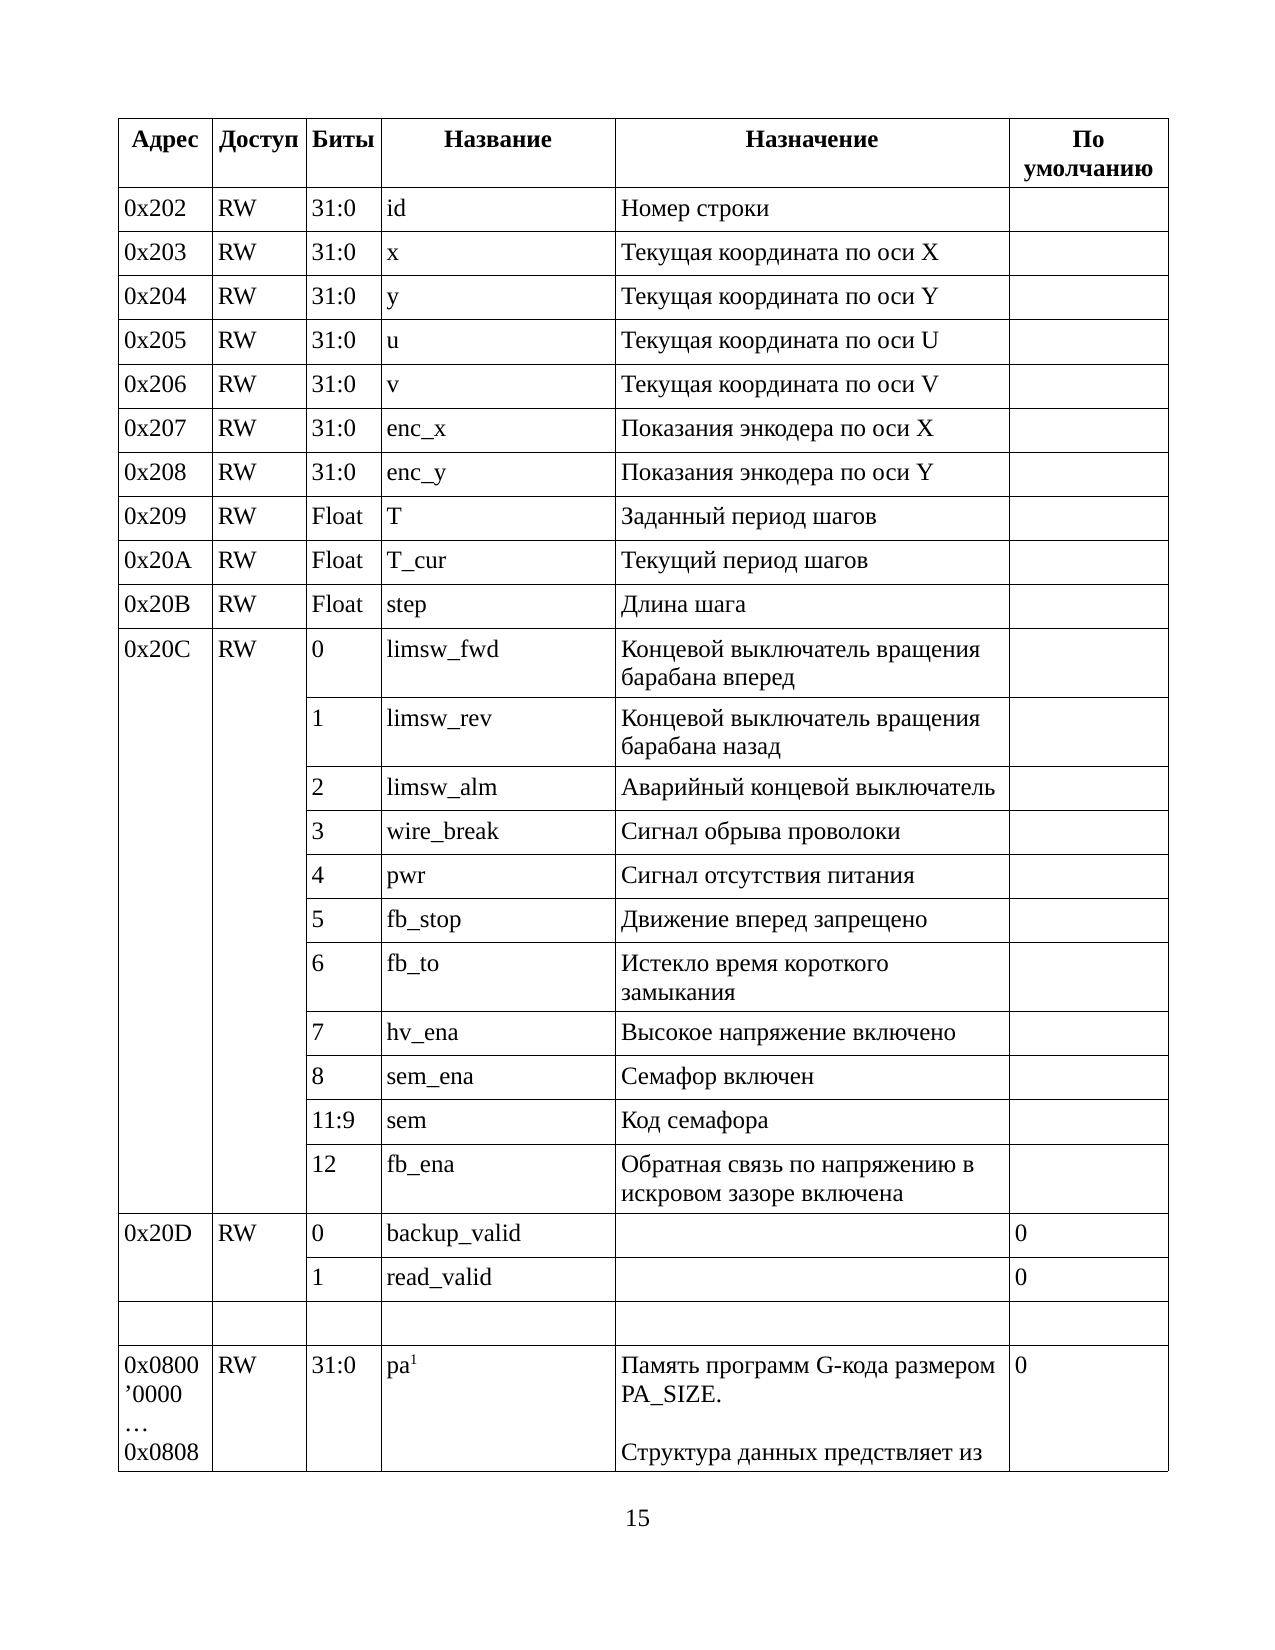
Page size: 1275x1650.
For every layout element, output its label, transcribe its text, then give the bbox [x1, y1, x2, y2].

table_cell Текущая координата по оси U [616, 320, 1009, 363]
table_cell [1010, 943, 1168, 1011]
table_cell [1010, 698, 1168, 766]
table_header Доступ [213, 119, 306, 187]
table_cell Концевой выключатель вращения барабана назад [616, 698, 1009, 766]
table_cell 0x208 [119, 453, 212, 496]
table_cell 31:0 [307, 232, 381, 275]
table_cell [1010, 320, 1168, 363]
table_cell wire_break [382, 811, 615, 854]
table_cell 3 [307, 811, 381, 854]
table_cell 6 [307, 943, 381, 1011]
table_header Название [382, 119, 615, 187]
table_cell RW [213, 276, 306, 319]
table_cell Обратная связь по напряжению в искровом зазоре включена [616, 1145, 1009, 1212]
table_cell [1010, 409, 1168, 452]
table_cell 8 [307, 1056, 381, 1099]
table_cell 0x204 [119, 276, 212, 319]
table_cell [616, 1302, 1009, 1345]
table_cell x [382, 232, 615, 275]
table_cell [119, 1302, 212, 1345]
table_cell 0x20A [119, 541, 212, 584]
table_cell RW [213, 232, 306, 275]
table_cell enc_x [382, 409, 615, 452]
table_cell [1010, 1012, 1168, 1055]
table_header Биты [307, 119, 381, 187]
table_cell pa1 [382, 1346, 615, 1471]
table_cell Сигнал обрыва проволоки [616, 811, 1009, 854]
table_cell 12 [307, 1145, 381, 1212]
table_cell id [382, 188, 615, 231]
table_cell [1010, 276, 1168, 319]
table_cell sem [382, 1100, 615, 1143]
table_cell 11:9 [307, 1100, 381, 1143]
table_cell y [382, 276, 615, 319]
table_cell 0x205 [119, 320, 212, 363]
table_cell [616, 1214, 1009, 1257]
table_cell Float [307, 541, 381, 584]
table_cell fb_to [382, 943, 615, 1011]
table_cell 31:0 [307, 1346, 381, 1471]
table_cell 0x20B [119, 585, 212, 628]
table_cell RW [213, 497, 306, 540]
table_cell pwr [382, 855, 615, 898]
table_cell limsw_rev [382, 698, 615, 766]
table_cell [1010, 541, 1168, 584]
table_header Назначение [616, 119, 1009, 187]
table_cell [382, 1302, 615, 1345]
table_cell [1010, 1302, 1168, 1345]
table_cell RW [213, 409, 306, 452]
table_cell enc_y [382, 453, 615, 496]
table_cell 5 [307, 899, 381, 942]
table_cell Семафор включен [616, 1056, 1009, 1099]
table_cell [1010, 1100, 1168, 1143]
table_cell [1010, 1056, 1168, 1099]
table_cell RW [213, 1214, 306, 1301]
table_cell [1010, 811, 1168, 854]
table_cell [616, 1258, 1009, 1301]
table_cell fb_stop [382, 899, 615, 942]
table_cell limsw_alm [382, 767, 615, 810]
table_cell read_valid [382, 1258, 615, 1301]
table_cell RW [213, 629, 306, 1212]
table_cell 0 [1010, 1214, 1168, 1257]
table_cell [1010, 188, 1168, 231]
table_cell limsw_fwd [382, 629, 615, 697]
table_cell Текущая координата по оси Y [616, 276, 1009, 319]
table_cell 0x0800’0000 … 0x0808 [119, 1346, 212, 1471]
table_cell 7 [307, 1012, 381, 1055]
table_cell RW [213, 585, 306, 628]
table_cell Текущая координата по оси V [616, 365, 1009, 407]
table_cell [1010, 232, 1168, 275]
table_cell [213, 1302, 306, 1345]
table_header По умолчанию [1010, 119, 1168, 187]
table_cell Длина шага [616, 585, 1009, 628]
table_cell 0x20C [119, 629, 212, 1212]
table_cell 31:0 [307, 320, 381, 363]
table_cell Аварийный концевой выключатель [616, 767, 1009, 810]
table_cell T_cur [382, 541, 615, 584]
table_cell 31:0 [307, 409, 381, 452]
table_cell v [382, 365, 615, 407]
table_cell Высокое напряжение включено [616, 1012, 1009, 1055]
table_cell [1010, 855, 1168, 898]
table_cell Сигнал отсутствия питания [616, 855, 1009, 898]
table_cell 0 [1010, 1346, 1168, 1471]
table_header Адрес [119, 119, 212, 187]
table_cell 0x202 [119, 188, 212, 231]
table_cell T [382, 497, 615, 540]
table_cell 1 [307, 698, 381, 766]
table_cell 0x206 [119, 365, 212, 407]
table_cell 31:0 [307, 365, 381, 407]
table_cell hv_ena [382, 1012, 615, 1055]
table_cell Показания энкодера по оси Y [616, 453, 1009, 496]
table_cell [1010, 1145, 1168, 1212]
table_cell RW [213, 365, 306, 407]
table_cell [1010, 453, 1168, 496]
table_cell 0 [307, 629, 381, 697]
table_cell Текущий период шагов [616, 541, 1009, 584]
table_cell [1010, 365, 1168, 407]
table_cell RW [213, 453, 306, 496]
table_cell 0 [1010, 1258, 1168, 1301]
table_cell [1010, 585, 1168, 628]
table_cell fb_ena [382, 1145, 615, 1212]
table_cell RW [213, 188, 306, 231]
table_cell RW [213, 541, 306, 584]
table_cell backup_valid [382, 1214, 615, 1257]
table_cell step [382, 585, 615, 628]
table_cell Float [307, 497, 381, 540]
table_cell 0x207 [119, 409, 212, 452]
table_cell Концевой выключатель вращения барабана вперед [616, 629, 1009, 697]
table_cell Float [307, 585, 381, 628]
table_cell RW [213, 320, 306, 363]
table_cell 0x203 [119, 232, 212, 275]
table_cell [1010, 629, 1168, 697]
table_cell 2 [307, 767, 381, 810]
table_cell Текущая координата по оси X [616, 232, 1009, 275]
table_cell [1010, 767, 1168, 810]
table_cell 31:0 [307, 453, 381, 496]
table_cell Номер строки [616, 188, 1009, 231]
table_cell Движение вперед запрещено [616, 899, 1009, 942]
table_cell 4 [307, 855, 381, 898]
table_cell RW [213, 1346, 306, 1471]
table_cell Код семафора [616, 1100, 1009, 1143]
table_cell 31:0 [307, 276, 381, 319]
table_cell Истекло время короткого замыкания [616, 943, 1009, 1011]
table_cell [1010, 899, 1168, 942]
table_cell 31:0 [307, 188, 381, 231]
table_cell [1010, 497, 1168, 540]
table_cell 1 [307, 1258, 381, 1301]
table_cell sem_ena [382, 1056, 615, 1099]
table_cell 0x20D [119, 1214, 212, 1301]
table_cell 0x209 [119, 497, 212, 540]
table_cell [307, 1302, 381, 1345]
table_cell Память программ G-кода размером PA_SIZE. Структура данных предствляет из [616, 1346, 1009, 1471]
table_cell 0 [307, 1214, 381, 1257]
table_cell u [382, 320, 615, 363]
table_cell Заданный период шагов [616, 497, 1009, 540]
table_cell Показания энкодера по оси X [616, 409, 1009, 452]
